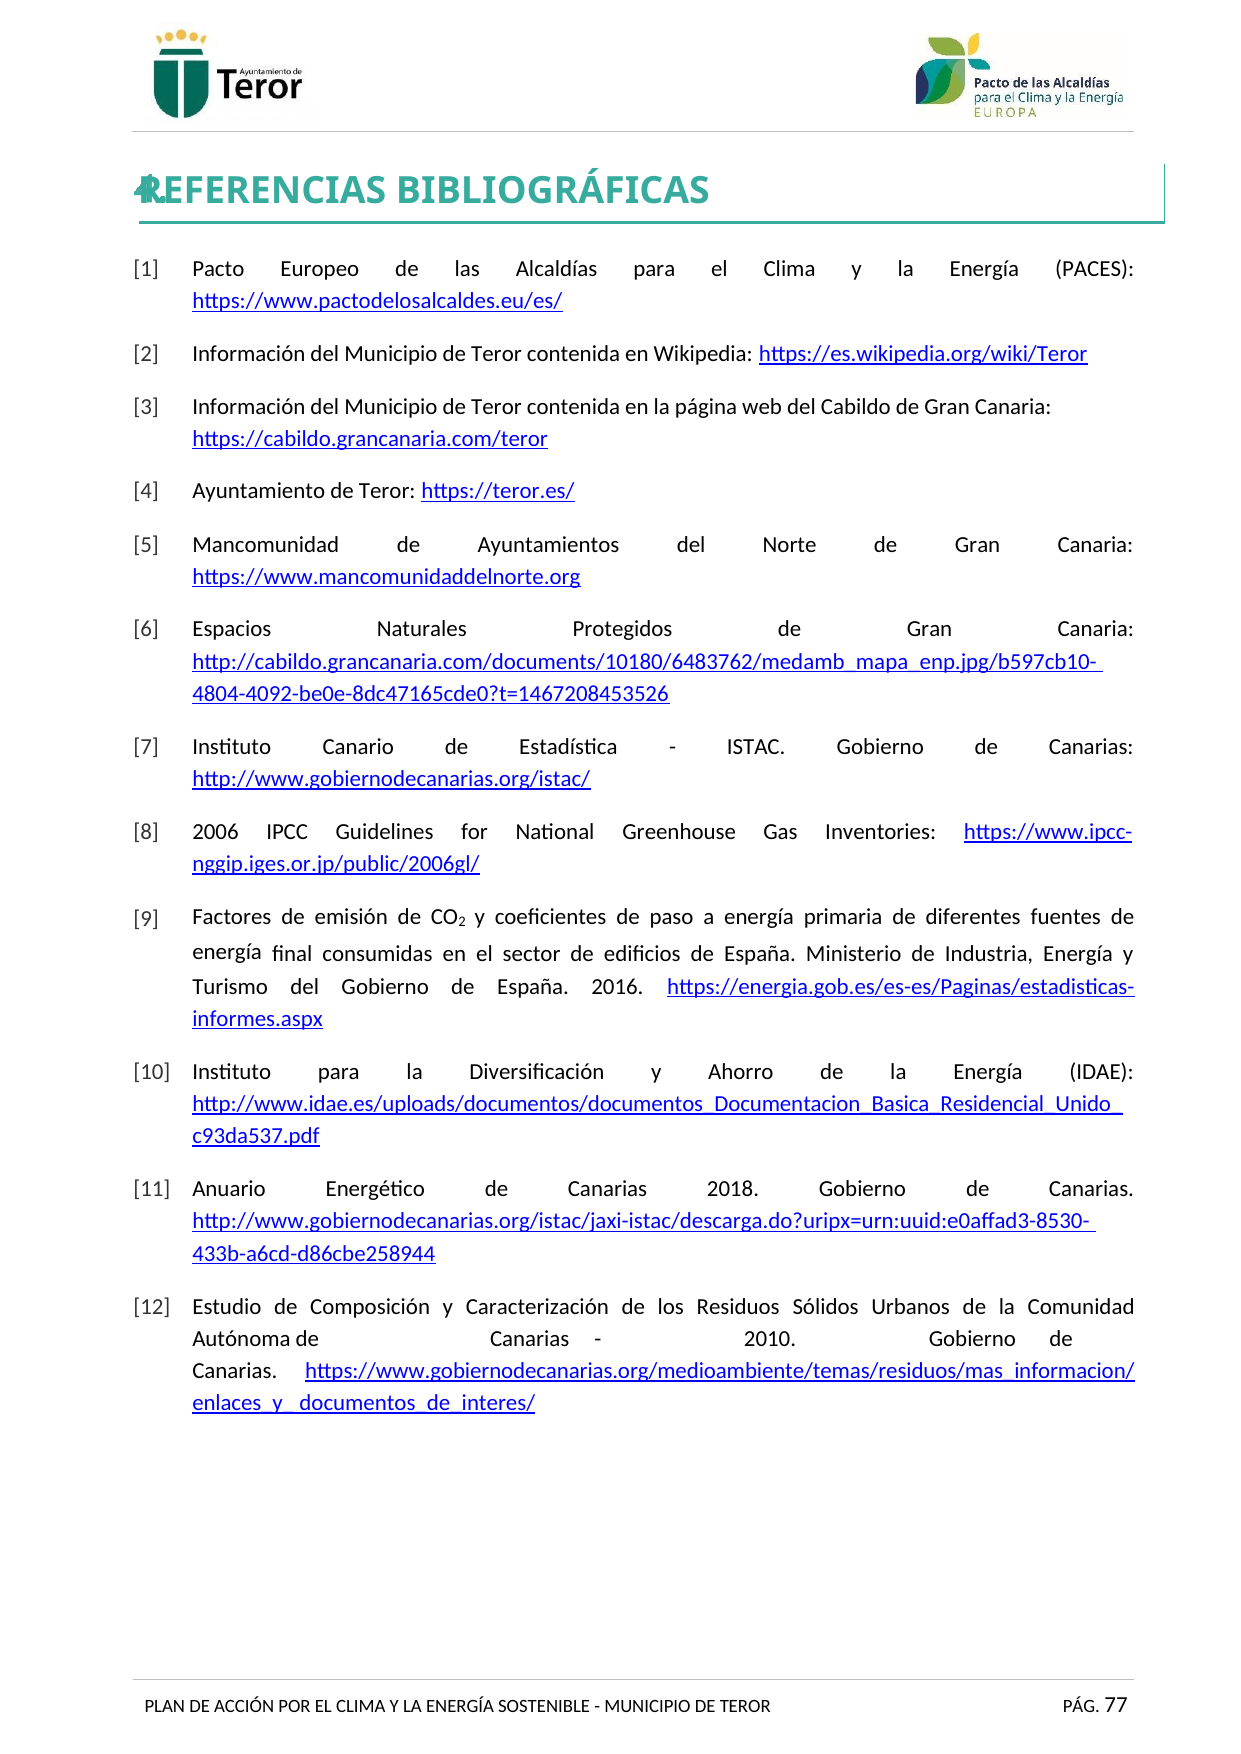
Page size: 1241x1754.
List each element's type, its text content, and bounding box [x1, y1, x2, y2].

list Anuario Energético de Canarias 2018. Gobierno de Canarias. http://www.gobiernodecanarias.org/istac/jaxi-istac/descarga.do?uripx=urn:uuid:e0affad3-8530- 433b-a6cd-d86cbe258944 [133, 1174, 1134, 1267]
picture [915, 33, 1123, 117]
list 2006 IPCC Guidelines for National Greenhouse Gas Inventories: https://www.ipcc- nggip.iges.or.jp/public/2006gl/ [133, 817, 1135, 877]
list Espacios Naturales Protegidos de Gran Canaria: http://cabildo.grancanaria.com/documents/10180/6483762/medamb_mapa_enp.jpg/b597cb10- 4804-4092-be0e-8dc47165cde0?t=1467208453526 [133, 614, 1134, 707]
list Instituto Canario de Estadística - ISTAC. Gobierno de Canarias: http://www.gobiernodecanarias.org/istac/ [133, 732, 1134, 792]
list Información del Municipio de Teror contenida en Wikipedia: https://es.wikipedia.org/wiki/Teror [133, 339, 1159, 367]
list Mancomunidad de Ayuntamientos del Norte de Gran Canaria: https://www.mancomunidaddelnorte.org [133, 530, 1134, 590]
list Ayuntamiento de Teror: https://teror.es/ [133, 477, 1159, 505]
list Factores de emisión de CO2 y coeficientes de paso a energía primaria de diferentes fuentes de energía final consumidas en el sector de edificios de España. Ministerio de Industria, Energía y Turismo del Gobierno de España. 2016. https://energia.gob.es/es-es/Paginas/estadisticas-informes.aspx [133, 902, 1135, 1032]
list Instituto para la Diversificación y Ahorro de la Energía (IDAE): http://www.idae.es/uploads/documentos/documentos_Documentacion_Basica_Residencial_Unido_ c93da537.pdf [133, 1057, 1134, 1149]
picture [144, 23, 316, 127]
list Estudio de Composición y Caracterización de los Residuos Sólidos Urbanos de la Comunidad Autónoma de Canarias - 2010. Gobierno de Canarias. https://www.gobiernodecanarias.org/medioambiente/temas/residuos/mas_informacion/enlaces_y_ documentos_de_interes/ [133, 1292, 1135, 1416]
list Información del Municipio de Teror contenida en la página web del Cabildo de Gran Canaria: https://cabildo.grancanaria.com/teror [133, 392, 1134, 452]
list Pacto Europeo de las Alcaldías para el Clima y la Energía (PACES): https://www.pactodelosalcaldes.eu/es/ [133, 254, 1134, 314]
picture [146, 193, 155, 203]
picture [133, 173, 166, 203]
picture [146, 181, 153, 188]
